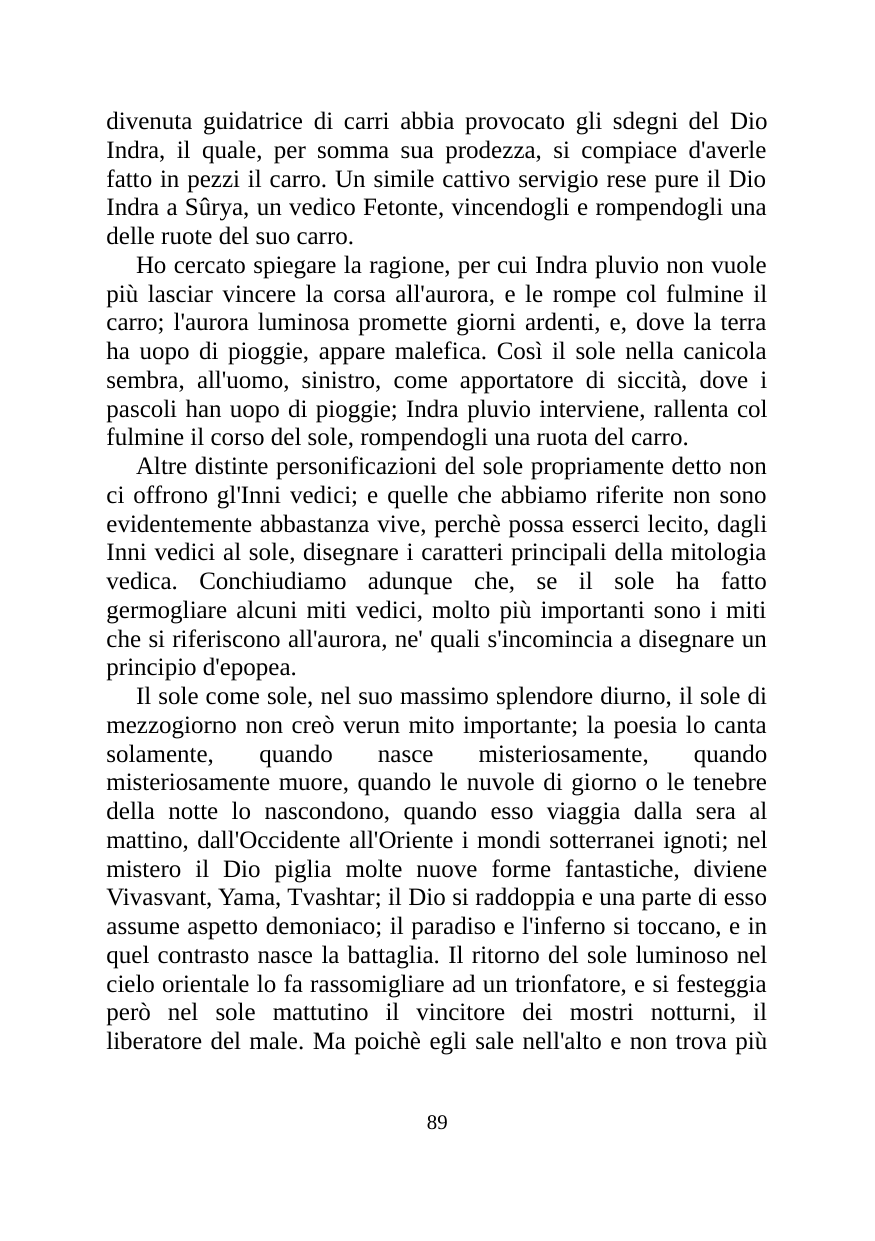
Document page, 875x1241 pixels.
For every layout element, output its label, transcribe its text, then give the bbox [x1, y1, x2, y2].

text Ho cercato spiegare la ragione, per cui Indra pluvio non vuole più lasciar vincere la corsa all'aurora, e le rompe col fulmine il carro; l'aurora luminosa promette giorni ardenti, e, dove la terra ha uopo di pioggie, appare malefica. Così il sole nella canicola sembra, all'uomo, sinistro, come apportatore di siccità, dove i pascoli han uopo di pioggie; Indra pluvio interviene, rallenta col fulmine il corso del sole, rompendogli una ruota del carro. [106, 250, 768, 451]
text divenuta guidatrice di carri abbia provocato gli sdegni del Dio Indra, il quale, per somma sua prodezza, si compiace d'averle fatto in pezzi il carro. Un simile cattivo servigio rese pure il Dio Indra a Sûrya, un vedico Fetonte, vincendogli e rompendogli una delle ruote del suo carro. [106, 106, 768, 250]
text Il sole come sole, nel suo massimo splendore diurno, il sole di mezzogiorno non creò verun mito importante; la poesia lo canta solamente, quando nasce misteriosamente, quando misteriosamente muore, quando le nuvole di giorno o le tenebre della notte lo nascondono, quando esso viaggia dalla sera al mattino, dall'Occidente all'Oriente i mondi sotterranei ignoti; nel mistero il Dio piglia molte nuove forme fantastiche, diviene Vivasvant, Yama, Tvashtar; il Dio si raddoppia e una parte di esso assume aspetto demoniaco; il paradiso e l'inferno si toccano, e in quel contrasto nasce la battaglia. Il ritorno del sole luminoso nel cielo orientale lo fa rassomigliare ad un trionfatore, e si festeggia però nel sole mattutino il vincitore dei mostri notturni, il liberatore del male. Ma poichè egli sale nell'alto e non trova più [106, 681, 768, 1055]
text Altre distinte personificazioni del sole propriamente detto non ci offrono gl'Inni vedici; e quelle che abbiamo riferite non sono evidentemente abbastanza vive, perchè possa esserci lecito, dagli Inni vedici al sole, disegnare i caratteri principali della mitologia vedica. Conchiudiamo adunque che, se il sole ha fatto germogliare alcuni miti vedici, molto più importanti sono i miti che si riferiscono all'aurora, ne' quali s'incomincia a disegnare un principio d'epopea. [106, 451, 768, 681]
